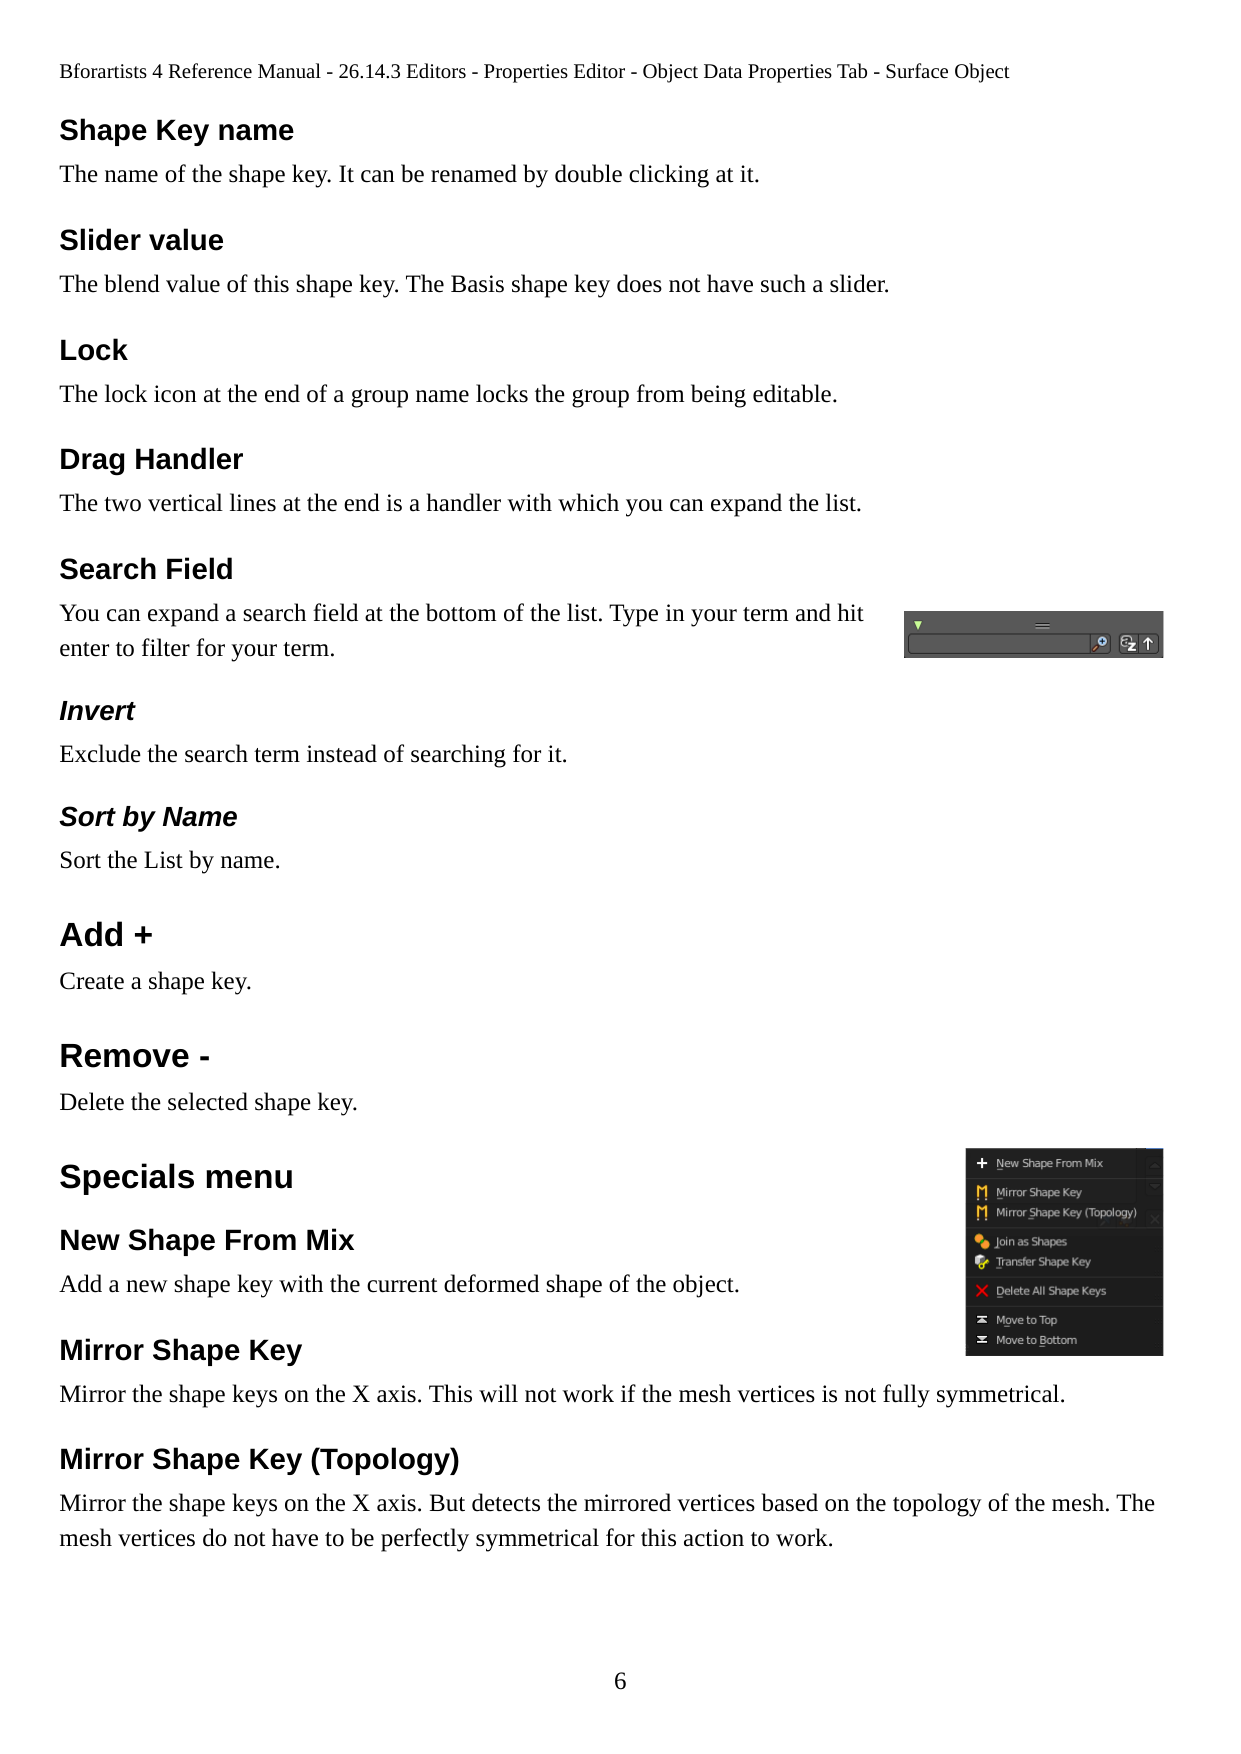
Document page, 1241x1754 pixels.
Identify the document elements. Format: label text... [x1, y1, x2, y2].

subtitle Remove - [59, 1036, 1181, 1074]
text The two vertical lines at the end is a handler with which you can expand the list. [59, 488, 1181, 517]
subtitle Drag Handler [59, 442, 1181, 476]
text Mirror the shape keys on the X axis. But detects the mirrored vertices based on the topology of the mesh. The mesh vertices do not have to be perfectly symmetrical for this action to work. [59, 1488, 1181, 1552]
text Mirror the shape keys on the X axis. This will not work if the mesh vertices is not fully symmetrical. [59, 1379, 1181, 1407]
subtitle Search Field [59, 552, 1181, 586]
text Sort the List by name. [59, 845, 1181, 873]
text Exclude the search term instead of searching for it. [59, 739, 1181, 768]
subtitle Slider value [59, 222, 1181, 256]
subtitle [1164, 1157, 1181, 1195]
text The blend value of this shape key. The Basis shape key does not have such a slider. [59, 269, 1181, 297]
picture [904, 611, 1164, 658]
text The name of the shape key. It can be renamed by double clicking at it. [59, 159, 1181, 188]
subtitle Specials menu [59, 1157, 965, 1195]
text Add a new shape key with the current deformed shape of the object. [59, 1269, 965, 1297]
text The lock icon at the end of a group name locks the group from being editable. [59, 379, 1181, 407]
subtitle Lock [59, 332, 1181, 366]
subtitle New Shape From Mix [59, 1222, 965, 1256]
text Create a shape key. [59, 966, 1181, 994]
subtitle Sort by Name [59, 800, 1181, 832]
subtitle Mirror Shape Key (Topology) [59, 1442, 1181, 1476]
picture [965, 1148, 1164, 1356]
text You can expand a search field at the bottom of the list. Type in your term and hit enter to filter for your term. [59, 598, 1181, 662]
subtitle Invert [59, 694, 1181, 726]
subtitle Add + [59, 915, 1181, 953]
subtitle Mirror Shape Key [59, 1332, 1181, 1366]
subtitle [1164, 1222, 1181, 1256]
text Delete the selected shape key. [59, 1087, 1181, 1116]
subtitle Shape Key name [59, 113, 1181, 146]
